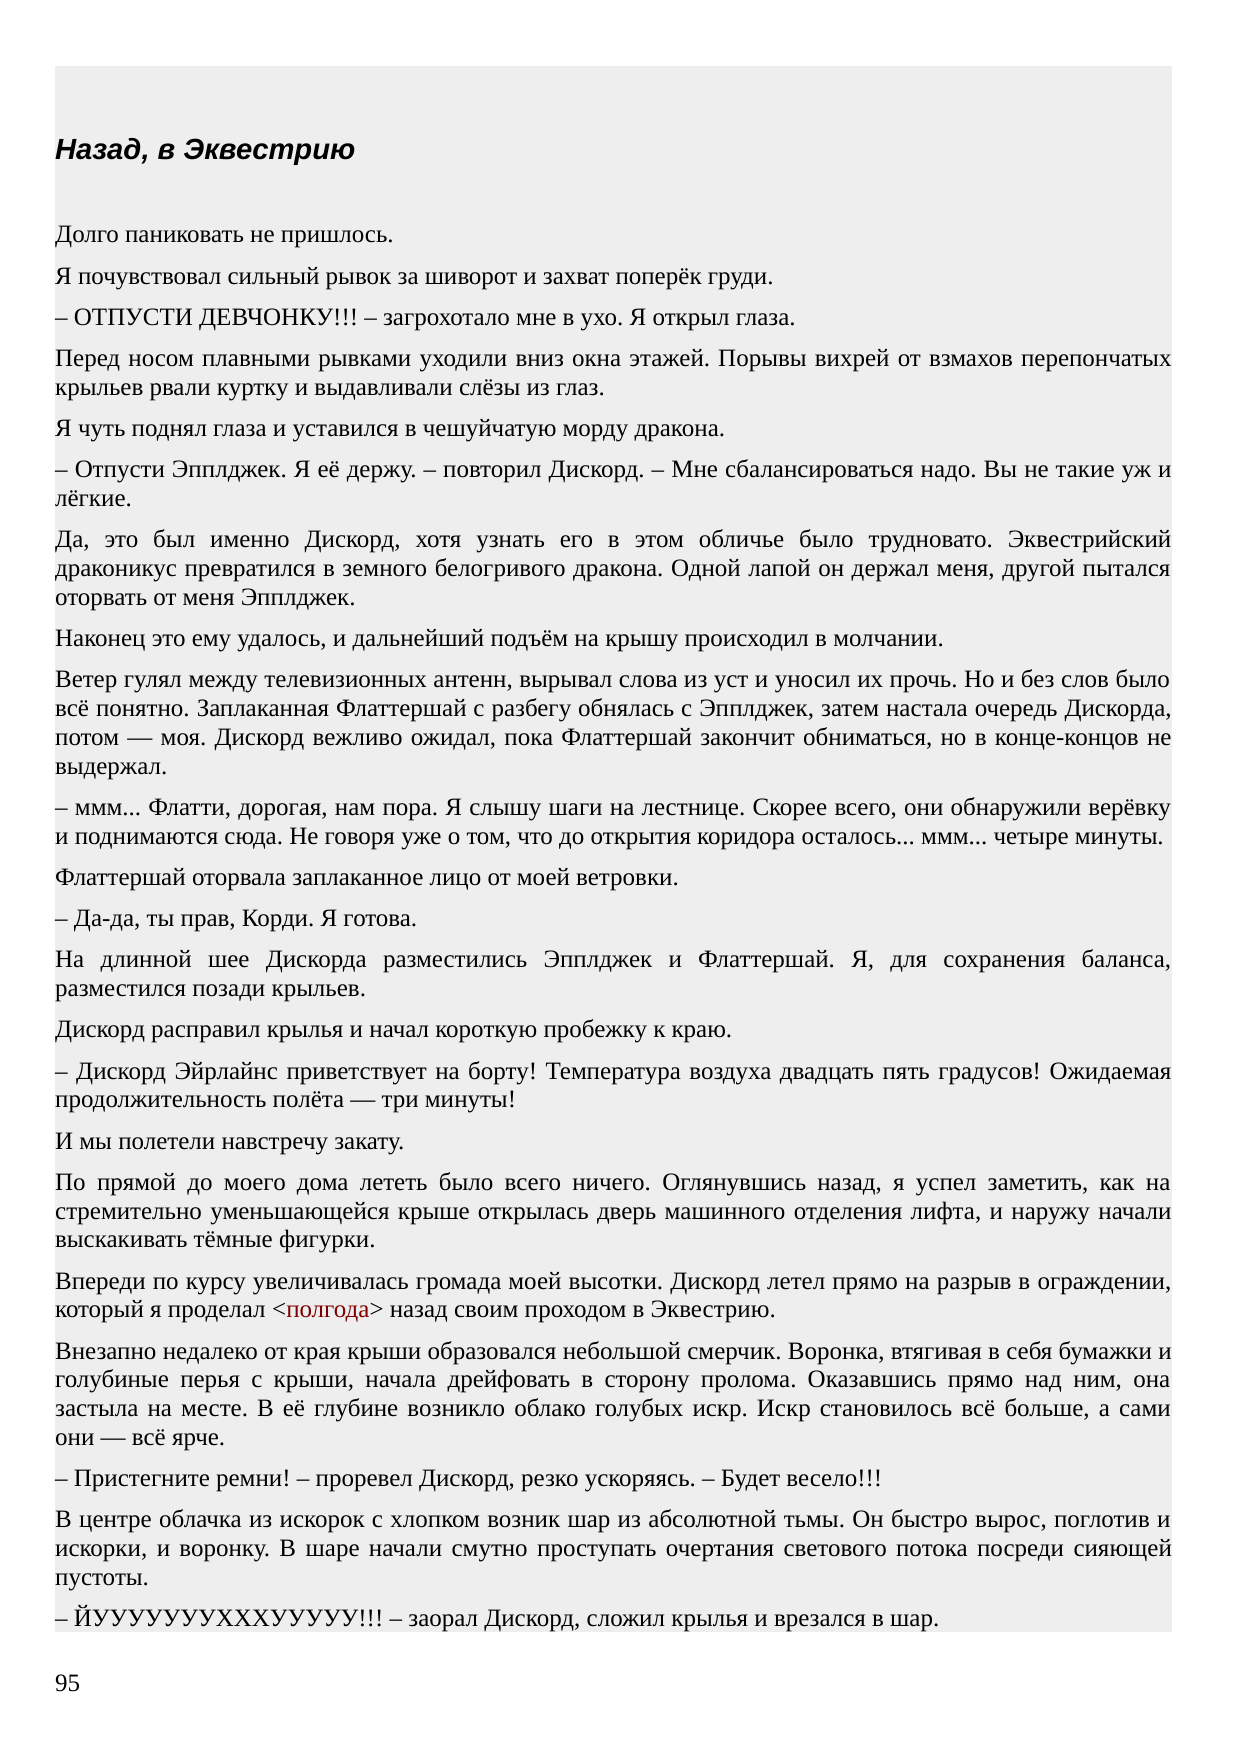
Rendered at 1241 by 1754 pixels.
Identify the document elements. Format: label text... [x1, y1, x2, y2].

text – Отпусти Эпплджек. Я её держу. – повторил Дискорд. – Мне сбалансироваться надо. Вы не такие уж и лёгкие. [55, 454, 1172, 512]
text Флаттершай оторвала заплаканное лицо от моей ветровки. [55, 862, 1172, 891]
text Внезапно недалеко от края крыши образовался небольшой смерчик. Воронка, втягивая в себя бумажки и голубиные перья с крыши, начала дрейфовать в сторону пролома. Оказавшись прямо над ним, она застыла на месте. В её глубине возникло облако голубых искр. Искр становилось всё больше, а сами они — всё ярче. [55, 1336, 1172, 1451]
text Наконец это ему удалось, и дальнейший подъём на крышу происходил в молчании. [55, 623, 1172, 652]
subtitle Назад, в Эквестрию [55, 132, 1172, 166]
text Ветер гулял между телевизионных антенн, вырывал слова из уст и уносил их прочь. Но и без слов было всё понятно. Заплаканная Флаттершай с разбегу обнялась с Эпплджек, затем настала очередь Дискорда, потом — моя. Дискорд вежливо ожидал, пока Флаттершай закончит обниматься, но в конце-концов не выдержал. [55, 664, 1172, 779]
text В центре облачка из искорок с хлопком возник шар из абсолютной тьмы. Он быстро вырос, поглотив и искорки, и воронку. В шаре начали смутно проступать очертания светового потока посреди сияющей пустоты. [55, 1504, 1172, 1591]
text – ммм... Флатти, дорогая, нам пора. Я слышу шаги на лестнице. Скорее всего, они обнаружили верёвку и поднимаются сюда. Не говоря уже о том, что до открытия коридора осталось... ммм... четыре минуты. [55, 792, 1172, 849]
text Я чуть поднял глаза и уставился в чешуйчатую морду дракона. [55, 413, 1172, 442]
text Долго паниковать не пришлось. [55, 219, 1172, 248]
text – Пристегните ремни! – проревел Дискорд, резко ускоряясь. – Будет весело!!! [55, 1463, 1172, 1492]
text По прямой до моего дома лететь было всего ничего. Оглянувшись назад, я успел заметить, как на стремительно уменьшающейся крыше открылась дверь машинного отделения лифта, и наружу начали выскакивать тёмные фигурки. [55, 1167, 1172, 1253]
text – Дискорд Эйрлайнс приветствует на борту! Температура воздуха двадцать пять градусов! Ожидаемая продолжительность полёта — три минуты! [55, 1056, 1172, 1113]
text Дискорд расправил крылья и начал короткую пробежку к краю. [55, 1014, 1172, 1043]
text Да, это был именно Дискорд, хотя узнать его в этом обличье было трудновато. Эквестрийский драконикус превратился в земного белогривого дракона. Одной лапой он держал меня, другой пытался оторвать от меня Эпплджек. [55, 524, 1172, 611]
text Я почувствовал сильный рывок за шиворот и захват поперёк груди. [55, 261, 1172, 289]
text Впереди по курсу увеличивалась громада моей высотки. Дискорд летел прямо на разрыв в ограждении, который я проделал <полгода> назад своим проходом в Эквестрию. [55, 1266, 1172, 1323]
text На длинной шее Дискорда разместились Эпплджек и Флаттершай. Я, для сохранения баланса, разместился позади крыльев. [55, 944, 1172, 1002]
text – ЙУУУУУУУХХХУУУУУ!!! – заорал Дискорд, сложил крылья и врезался в шар. [55, 1603, 1172, 1632]
text – ОТПУСТИ ДЕВЧОНКУ!!! – загрохотало мне в ухо. Я открыл глаза. [55, 302, 1172, 331]
text Перед носом плавными рывками уходили вниз окна этажей. Порывы вихрей от взмахов перепончатых крыльев рвали куртку и выдавливали слёзы из глаз. [55, 343, 1172, 401]
text И мы полетели навстречу закату. [55, 1126, 1172, 1154]
text – Да-да, ты прав, Корди. Я готова. [55, 903, 1172, 932]
